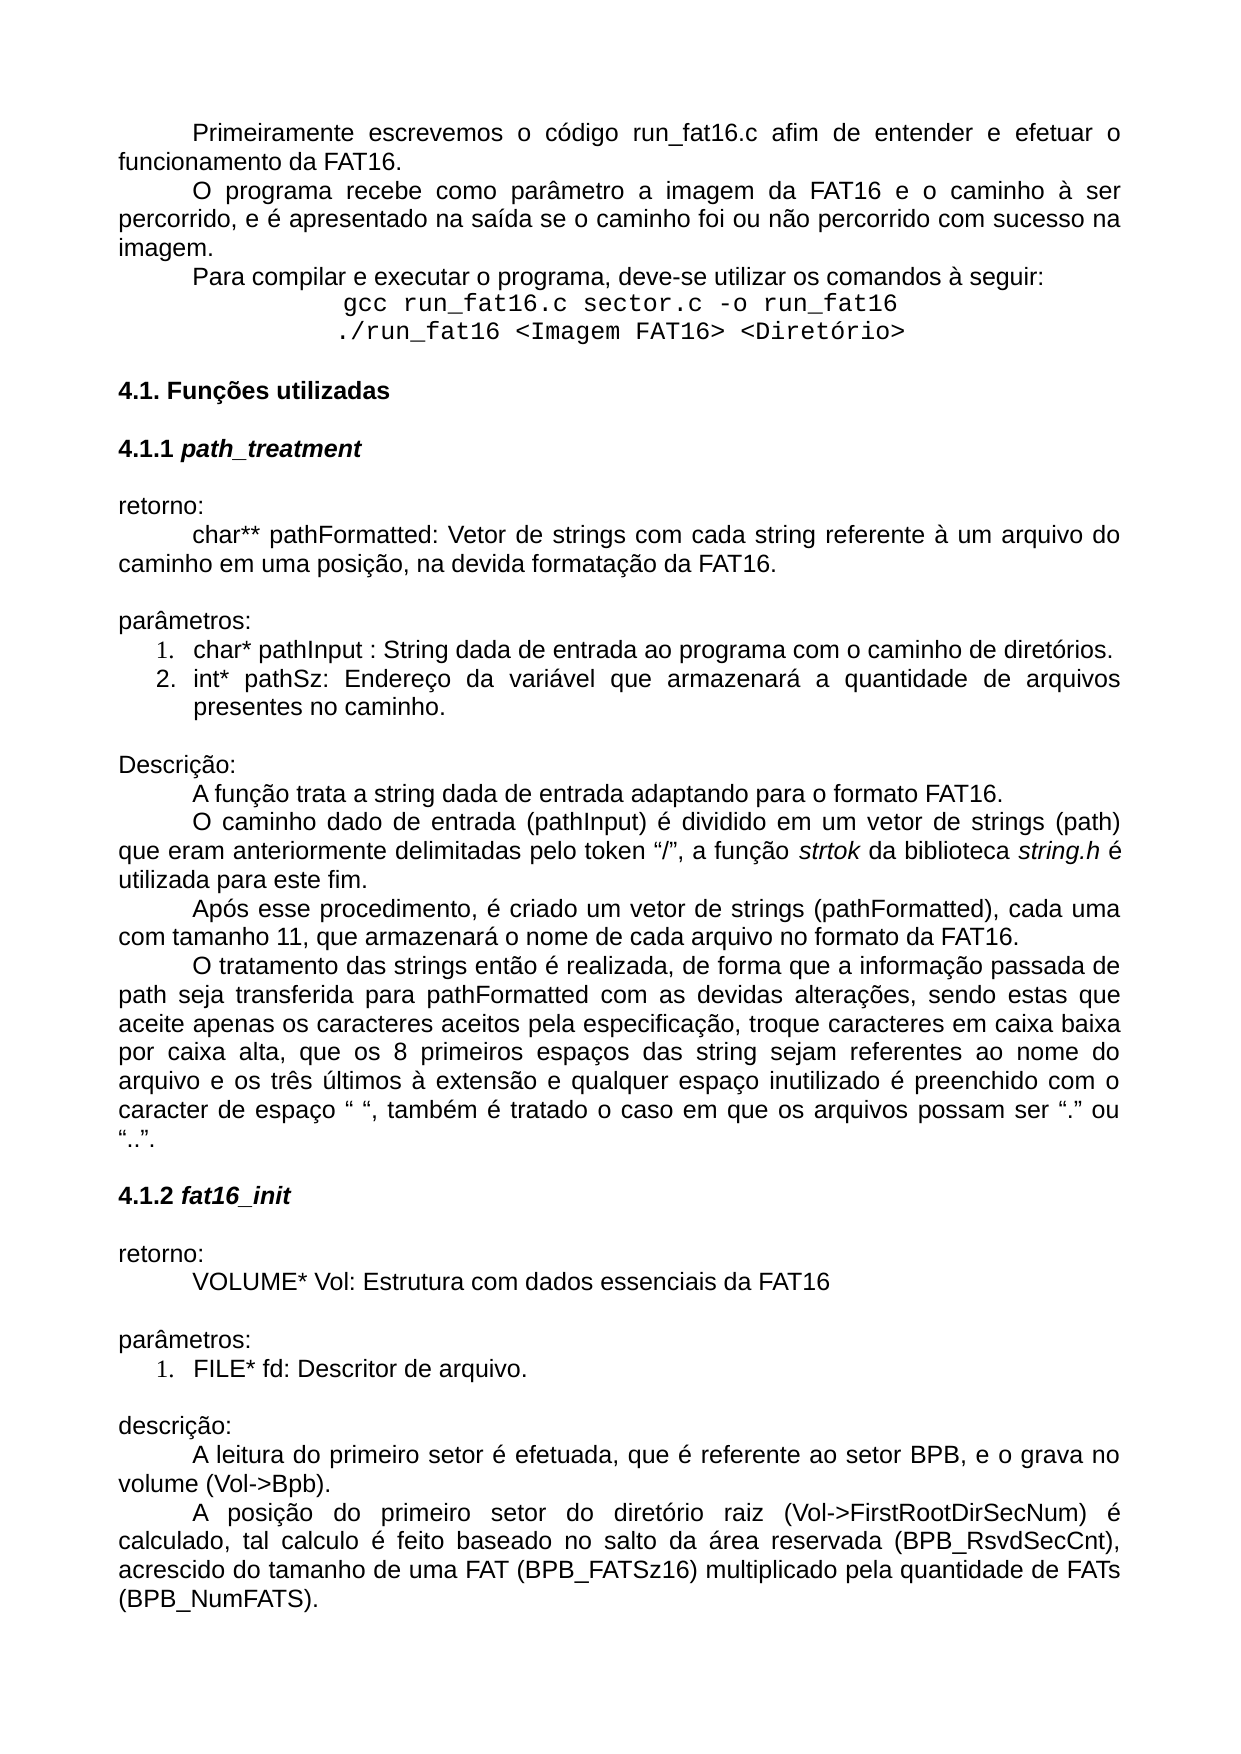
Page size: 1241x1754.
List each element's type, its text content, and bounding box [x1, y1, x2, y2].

text A leitura do primeiro setor é efetuada, que é referente ao setor BPB, e o grava no volume (Vol->Bpb). [118, 1440, 1122, 1497]
text ./run_fat16 <Imagem FAT16> <Diretório> [118, 319, 1122, 347]
text parâmetros: [118, 606, 1122, 635]
list int* pathSz: Endereço da variável que armazenará a quantidade de arquivos presentes no caminho. [156, 664, 1122, 721]
text Descrição: [118, 750, 1122, 779]
text Primeiramente escrevemos o código run_fat16.c afim de entender e efetuar o funcionamento da FAT16. [118, 118, 1122, 176]
text Para compilar e executar o programa, deve-se utilizar os comandos à seguir: [118, 262, 1122, 291]
text 4.1.2 fat16_init [118, 1181, 1122, 1210]
text retorno: [118, 1239, 1122, 1267]
text gcc run_fat16.c sector.c -o run_fat16 [118, 291, 1122, 319]
text char** pathFormatted: Vetor de strings com cada string referente à um arquivo do caminho em uma posição, na devida formatação da FAT16. [118, 520, 1122, 577]
list FILE* fd: Descritor de arquivo. [156, 1354, 1122, 1382]
text Após esse procedimento, é criado um vetor de strings (pathFormatted), cada uma com tamanho 11, que armazenará o nome de cada arquivo no formato da FAT16. [118, 894, 1122, 951]
text A função trata a string dada de entrada adaptando para o formato FAT16. [118, 779, 1122, 807]
text retorno: [118, 491, 1122, 520]
text parâmetros: [118, 1325, 1122, 1354]
text 4.1. Funções utilizadas [118, 376, 1122, 405]
list char* pathInput : String dada de entrada ao programa com o caminho de diretórios. [156, 635, 1122, 664]
text O caminho dado de entrada (pathInput) é dividido em um vetor de strings (path) que eram anteriormente delimitadas pelo token “/”, a função strtok da biblioteca string.h é utilizada para este fim. [118, 807, 1122, 894]
text O programa recebe como parâmetro a imagem da FAT16 e o caminho à ser percorrido, e é apresentado na saída se o caminho foi ou não percorrido com sucesso na imagem. [118, 176, 1122, 262]
text descrição: [118, 1411, 1122, 1440]
text 4.1.1 path_treatment [118, 433, 1122, 462]
text A posição do primeiro setor do diretório raiz (Vol->FirstRootDirSecNum) é calculado, tal calculo é feito baseado no salto da área reservada (BPB_RsvdSecCnt), acrescido do tamanho de uma FAT (BPB_FATSz16) multiplicado pela quantidade de FATs (BPB_NumFATS). [118, 1497, 1122, 1612]
text VOLUME* Vol: Estrutura com dados essenciais da FAT16 [118, 1267, 1122, 1296]
text O tratamento das strings então é realizada, de forma que a informação passada de path seja transferida para pathFormatted com as devidas alterações, sendo estas que aceite apenas os caracteres aceitos pela especificação, troque caracteres em caixa baixa por caixa alta, que os 8 primeiros espaços das string sejam referentes ao nome do arquivo e os três últimos à extensão e qualquer espaço inutilizado é preenchido com o caracter de espaço “ “, também é tratado o caso em que os arquivos possam ser “.” ou “..”. [118, 951, 1122, 1152]
